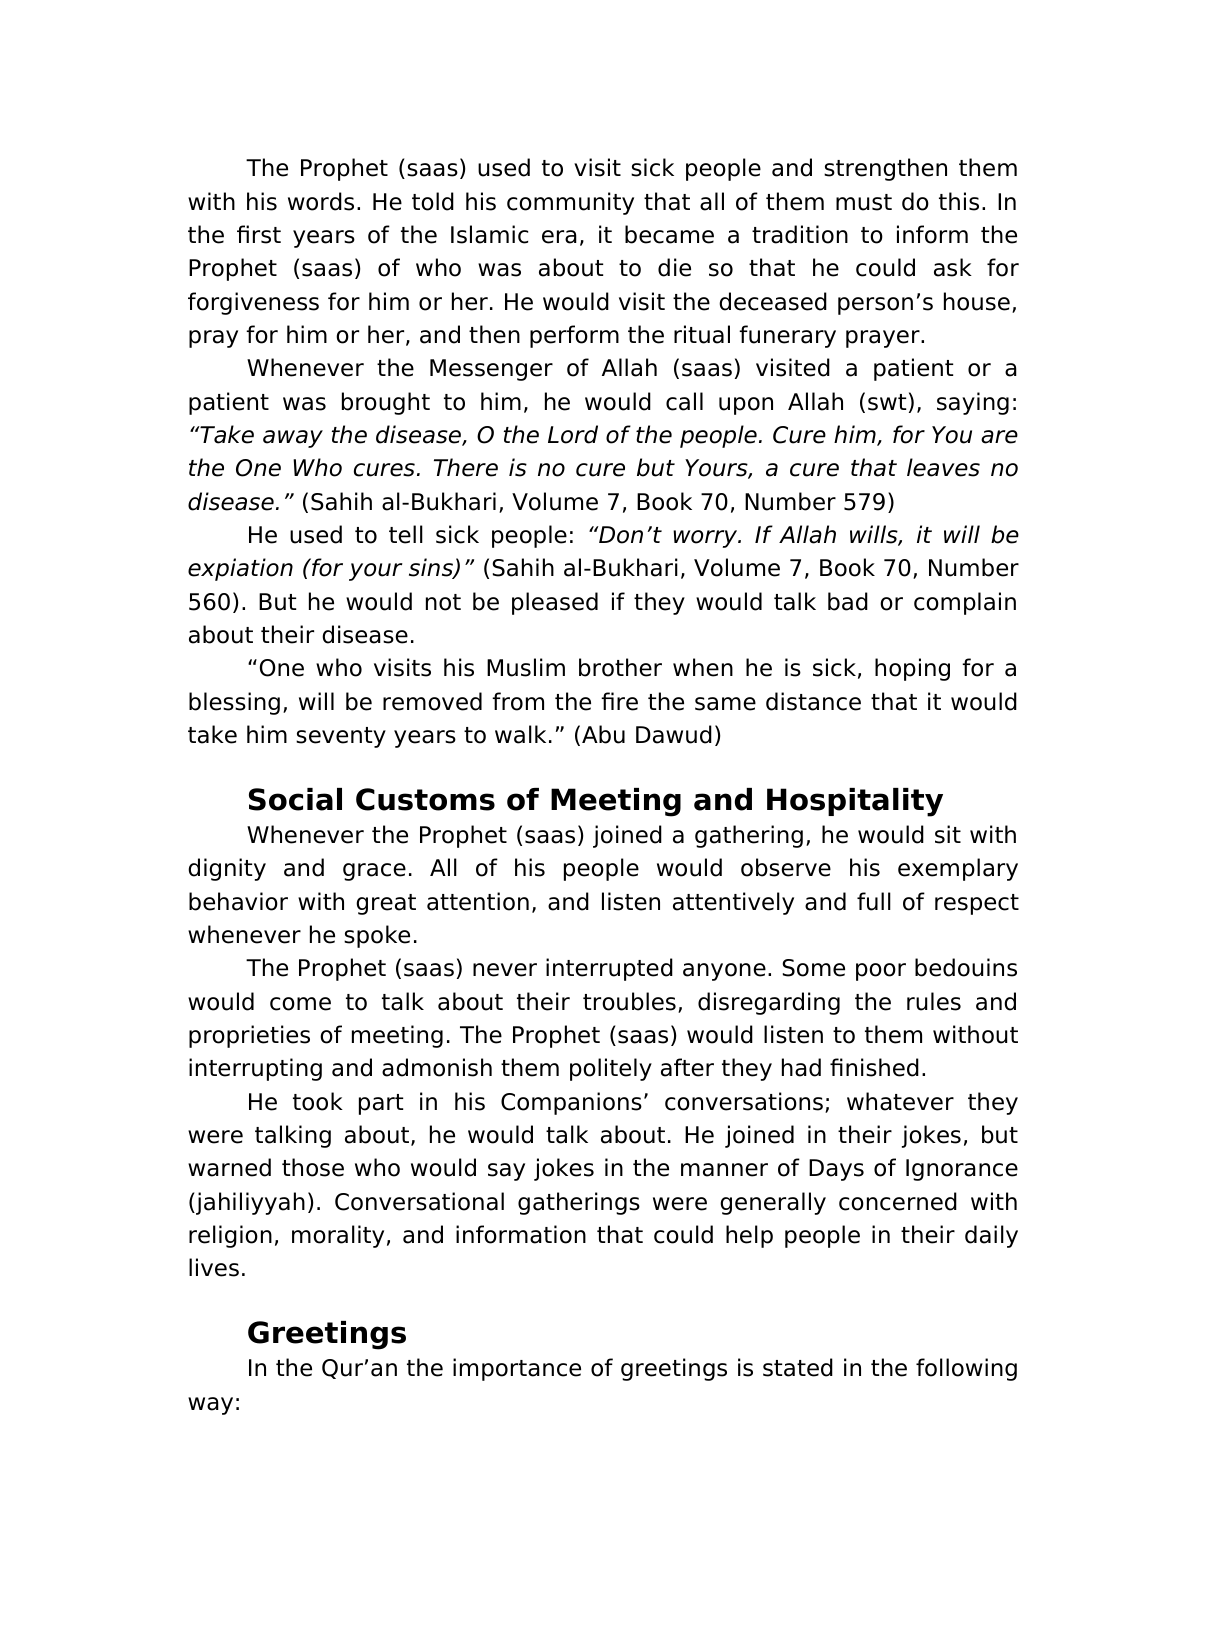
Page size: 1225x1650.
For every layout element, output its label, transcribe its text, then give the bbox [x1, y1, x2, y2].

text “One who visits his Muslim brother when he is sick, hoping for a blessing, will be removed from the fire the same distance that it would take him seventy years to walk.” (Abu Dawud) [187, 650, 1020, 750]
text He took part in his Companions’ conversations; whatever they were talking about, he would talk about. He joined in their jokes, but warned those who would say jokes in the manner of Days of Ignorance (jahiliyyah). Conversational gatherings were generally concerned with religion, morality, and information that could help people in their daily lives. [187, 1083, 1020, 1283]
text The Prophet (saas) used to visit sick people and strengthen them with his words. He told his community that all of them must do this. In the first years of the Islamic era, it became a tradition to inform the Prophet (saas) of who was about to die so that he could ask for forgiveness for him or her. He would visit the deceased person’s house, pray for him or her, and then perform the ritual funerary prayer. [187, 150, 1020, 350]
text Greetings [187, 1317, 1020, 1350]
text Whenever the Prophet (saas) joined a gathering, he would sit with dignity and grace. All of his people would observe his exemplary behavior with great attention, and listen attentively and full of respect whenever he spoke. [187, 817, 1020, 950]
text He used to tell sick people: “Don’t worry. If Allah wills, it will be expiation (for your sins)” (Sahih al-Bukhari, Volume 7, Book 70, Number 560). But he would not be pleased if they would talk bad or complain about their disease. [187, 517, 1020, 650]
text In the Qur’an the importance of greetings is stated in the following way: [187, 1350, 1020, 1417]
text The Prophet (saas) never interrupted anyone. Some poor bedouins would come to talk about their troubles, disregarding the rules and proprieties of meeting. The Prophet (saas) would listen to them without interrupting and admonish them politely after they had finished. [187, 950, 1020, 1083]
text Whenever the Messenger of Allah (saas) visited a patient or a patient was brought to him, he would call upon Allah (swt), saying: “Take away the disease, O the Lord of the people. Cure him, for You are the One Who cures. There is no cure but Yours, a cure that leaves no disease.” (Sahih al-Bukhari, Volume 7, Book 70, Number 579) [187, 350, 1020, 517]
text Social Customs of Meeting and Hospitality [187, 783, 1020, 817]
